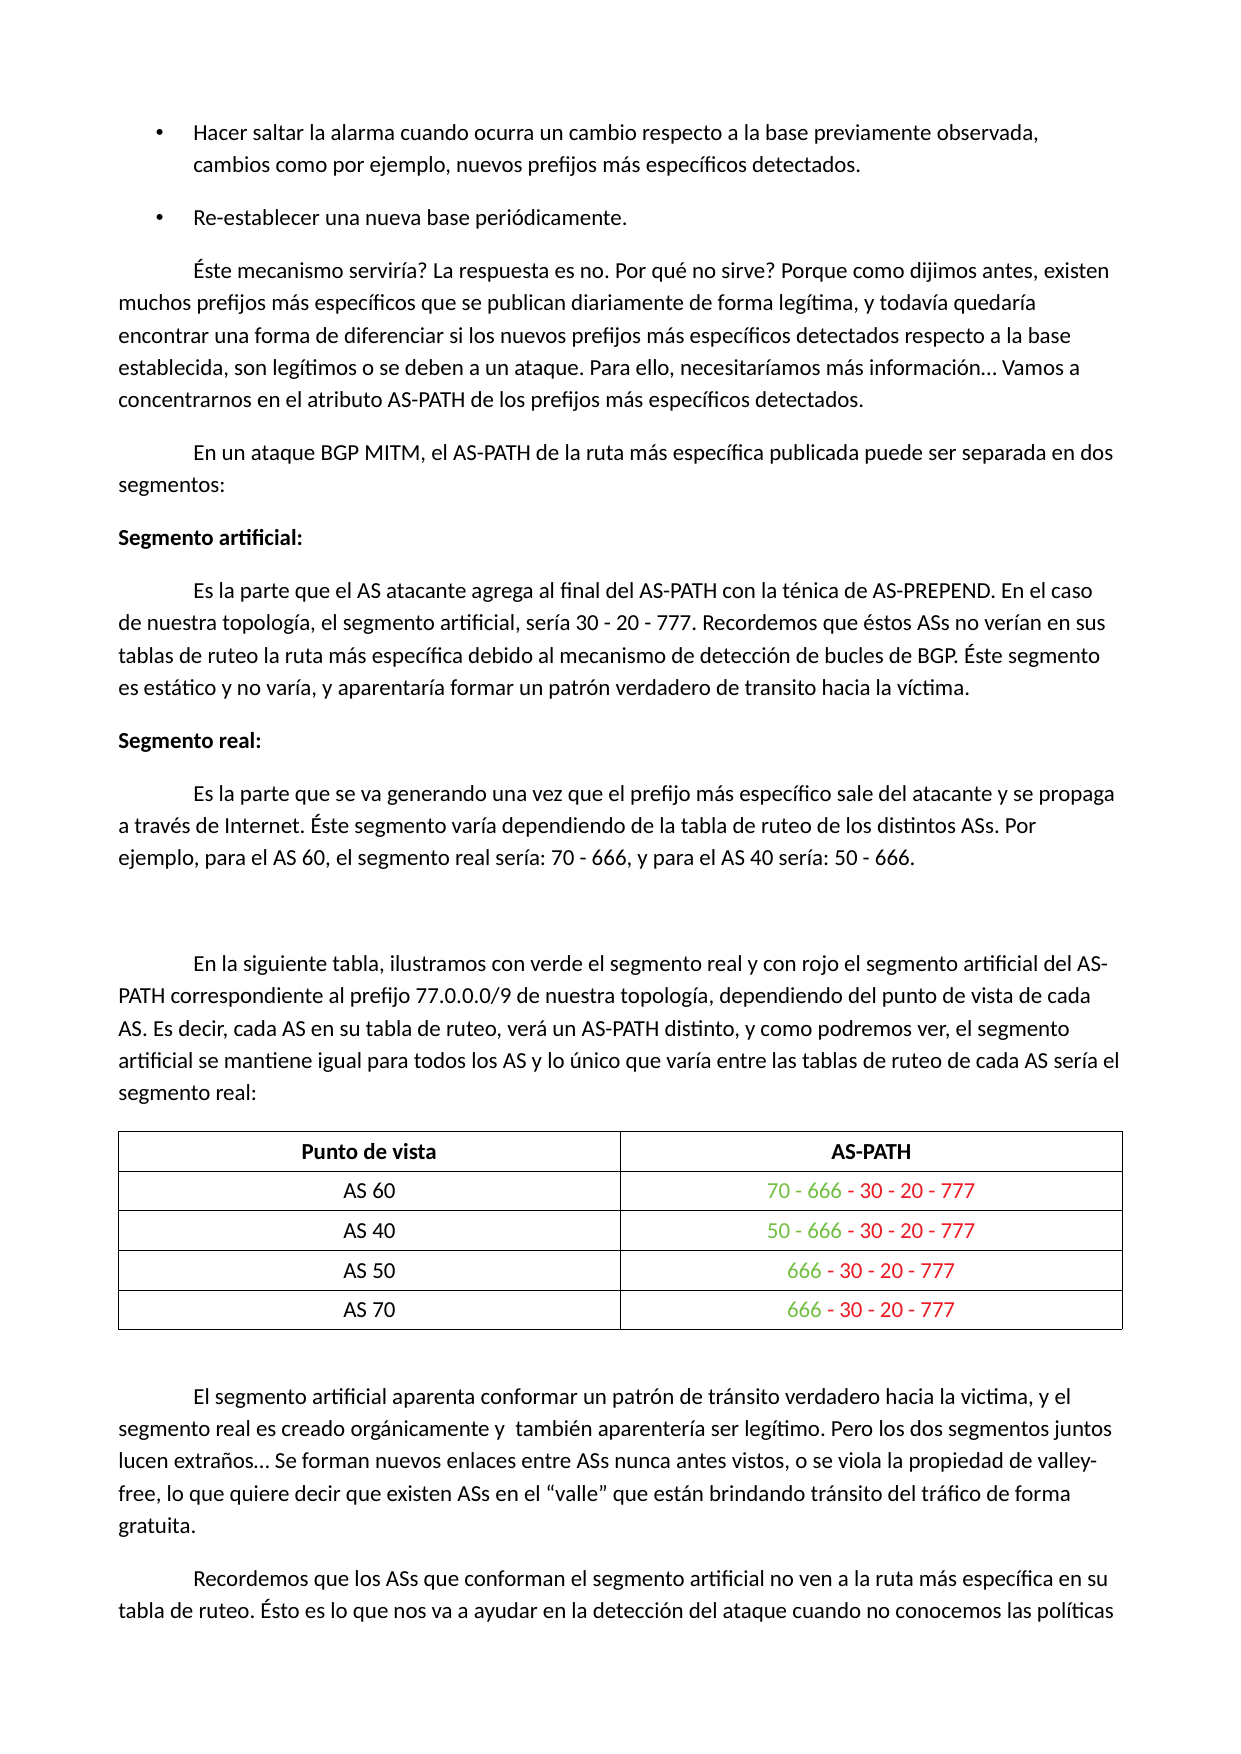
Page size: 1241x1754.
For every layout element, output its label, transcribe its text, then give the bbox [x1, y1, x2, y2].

table_cell 70 - 666 - 30 - 20 - 777 [621, 1172, 1122, 1210]
list Re-establecer una nueva base periódicamente. [156, 203, 1122, 231]
text El segmento artificial aparenta conformar un patrón de tránsito verdadero hacia la victima, y el segmento real es creado orgánicamente y también aparentería ser legítimo. Pero los dos segmentos juntos lucen extraños… Se forman nuevos enlaces entre ASs nunca antes vistos, o se viola la propiedad de valley-free, lo que quiere decir que existen ASs en el “valle” que están brindando tránsito del tráfico de forma gratuita. [118, 1382, 1122, 1539]
table_cell AS 60 [119, 1172, 620, 1210]
table_cell 666 - 30 - 20 - 777 [621, 1251, 1122, 1289]
table_cell 666 - 30 - 20 - 777 [621, 1291, 1122, 1329]
text Éste mecanismo serviría? La respuesta es no. Por qué no sirve? Porque como dijimos antes, existen muchos prefijos más específicos que se publican diariamente de forma legítima, y todavía quedaría encontrar una forma de diferenciar si los nuevos prefijos más específicos detectados respecto a la base establecida, son legítimos o se deben a un ataque. Para ello, necesitaríamos más información… Vamos a concentrarnos en el atributo AS-PATH de los prefijos más específicos detectados. [118, 256, 1122, 413]
table_header Punto de vista [119, 1132, 620, 1171]
text Segmento real: [118, 726, 1122, 754]
text Segmento artificial: [118, 523, 1122, 551]
text Es la parte que el AS atacante agrega al final del AS-PATH con la ténica de AS-PREPEND. En el caso de nuestra topología, el segmento artificial, sería 30 - 20 - 777. Recordemos que éstos ASs no verían en sus tablas de ruteo la ruta más específica debido al mecanismo de detección de bucles de BGP. Éste segmento es estático y no varía, y aparentaría formar un patrón verdadero de transito hacia la víctima. [118, 576, 1122, 701]
text En la siguiente tabla, ilustramos con verde el segmento real y con rojo el segmento artificial del AS-PATH correspondiente al prefijo 77.0.0.0/9 de nuestra topología, dependiendo del punto de vista de cada AS. Es decir, cada AS en su tabla de ruteo, verá un AS-PATH distinto, y como podremos ver, el segmento artificial se mantiene igual para todos los AS y lo único que varía entre las tablas de ruteo de cada AS sería el segmento real: [118, 949, 1122, 1106]
table_cell 50 - 666 - 30 - 20 - 777 [621, 1211, 1122, 1250]
text En un ataque BGP MITM, el AS-PATH de la ruta más específica publicada puede ser separada en dos segmentos: [118, 438, 1122, 498]
table_cell AS 70 [119, 1291, 620, 1329]
text Es la parte que se va generando una vez que el prefijo más específico sale del atacante y se propaga a través de Internet. Éste segmento varía dependiendo de la tabla de ruteo de los distintos ASs. Por ejemplo, para el AS 60, el segmento real sería: 70 - 666, y para el AS 40 sería: 50 - 666. [118, 779, 1122, 871]
text Recordemos que los ASs que conforman el segmento artificial no ven a la ruta más específica en su tabla de ruteo. Ésto es lo que nos va a ayudar en la detección del ataque cuando no conocemos las políticas [118, 1564, 1122, 1624]
table_cell AS 40 [119, 1211, 620, 1250]
table_header AS-PATH [621, 1132, 1122, 1171]
table_cell AS 50 [119, 1251, 620, 1289]
list Hacer saltar la alarma cuando ocurra un cambio respecto a la base previamente observada, cambios como por ejemplo, nuevos prefijos más específicos detectados. [156, 118, 1122, 178]
